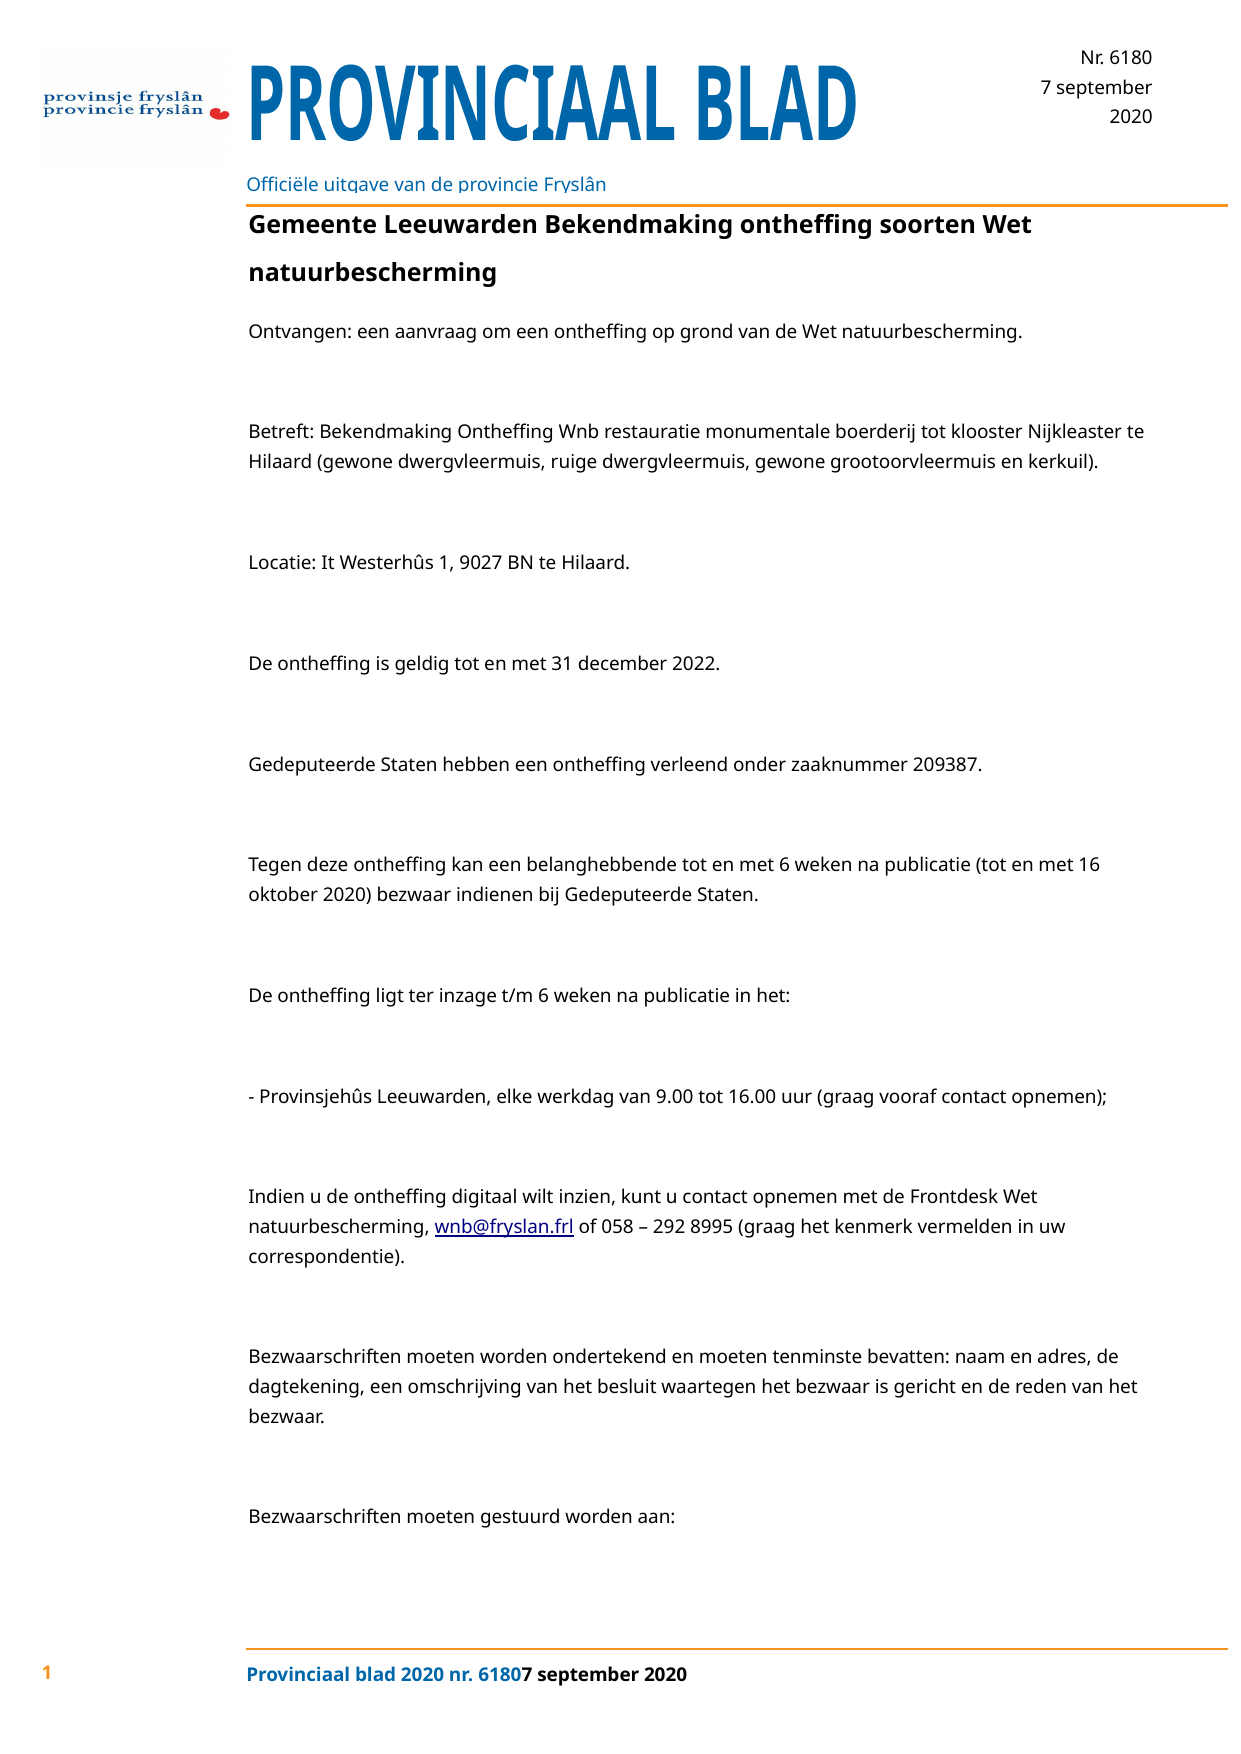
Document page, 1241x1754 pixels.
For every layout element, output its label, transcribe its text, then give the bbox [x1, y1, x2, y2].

text Locatie: It Westerhûs 1, 9027 BN te Hilaard. [248, 549, 1152, 575]
text Tegen deze ontheffing kan een belanghebbende tot en met 6 weken na publicatie (tot en met 16 oktober 2020) bezwaar indienen bij Gedeputeerde Staten. [248, 852, 1152, 907]
text De ontheffing ligt ter inzage t/m 6 weken na publicatie in het: [248, 982, 1152, 1008]
text Gemeente Leeuwarden Bekendmaking ontheffing soorten Wet natuurbescherming [248, 207, 1152, 288]
text Indien u de ontheffing digitaal wilt inzien, kunt u contact opnemen met de Frontdesk Wet natuurbescherming, wnb@fryslan.frl of 058 – 292 8995 (graag het kenmerk vermelden in uw correspondentie). [248, 1184, 1152, 1269]
text - Provinsjehûs Leeuwarden, elke werkdag van 9.00 tot 16.00 uur (graag vooraf contact opnemen); [248, 1083, 1152, 1109]
text Betreft: Bekendmaking Ontheffing Wnb restauratie monumentale boerderij tot klooster Nijkleaster te Hilaard (gewone dwergvleermuis, ruige dwergvleermuis, gewone grootoorvleermuis en kerkuil). [248, 419, 1152, 474]
text Bezwaarschriften moeten gestuurd worden aan: [248, 1504, 1152, 1529]
text De ontheffing is geldig tot en met 31 december 2022. [248, 650, 1152, 676]
picture [41, 47, 231, 172]
text Bezwaarschriften moeten worden ondertekend en moeten tenminste bevatten: naam en adres, de dagtekening, een omschrijving van het besluit waartegen het bezwaar is gericht en de reden van het bezwaar. [248, 1344, 1152, 1429]
text Gedeputeerde Staten hebben een ontheffing verleend onder zaaknummer 209387. [248, 751, 1152, 777]
text Ontvangen: een aanvraag om een ontheffing op grond van de Wet natuurbescherming. [248, 318, 1152, 344]
